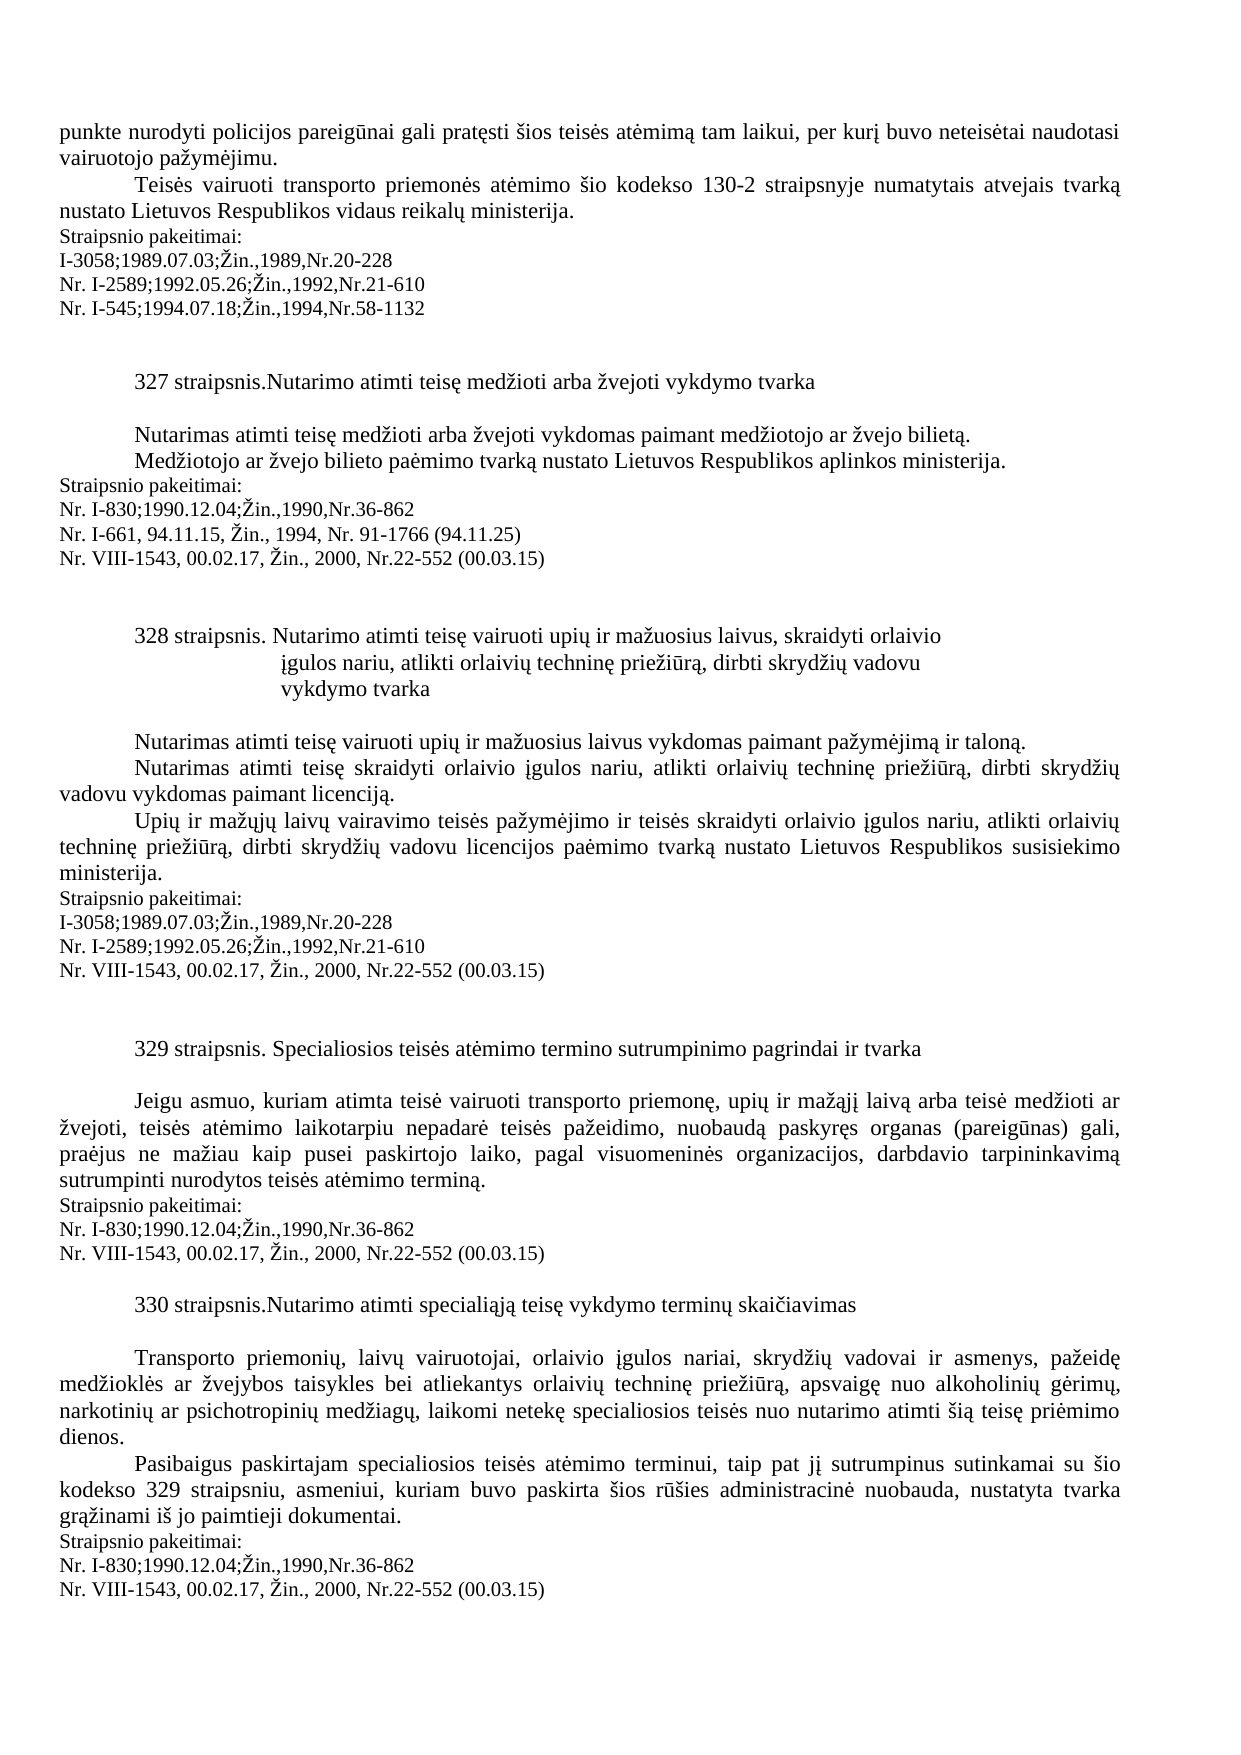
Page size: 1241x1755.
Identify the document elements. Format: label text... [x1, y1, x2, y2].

text Nutarimas atimti teisę vairuoti upių ir mažuosius laivus vykdomas paimant pažymėjimą ir taloną. [59, 728, 1122, 754]
text Nutarimas atimti teisę medžioti arba žvejoti vykdomas paimant medžiotojo ar žvejo bilietą. [59, 421, 1122, 447]
text 330 straipsnis.Nutarimo atimti specialiąją teisę vykdymo terminų skaičiavimas [59, 1291, 1122, 1318]
text Pasibaigus paskirtajam specialiosios teisės atėmimo terminui, taip pat jį sutrumpinus sutinkamai su šio kodekso 329 straipsniu, asmeniui, kuriam buvo paskirta šios rūšies administracinė nuobauda, nustatyta tvarka grąžinami iš jo paimtieji dokumentai. [59, 1449, 1122, 1529]
text Straipsnio pakeitimai: [59, 223, 1122, 248]
text Upių ir mažųjų laivų vairavimo teisės pažymėjimo ir teisės skraidyti orlaivio įgulos nariu, atlikti orlaivių techninę priežiūrą, dirbti skrydžių vadovu licencijos paėmimo tvarką nustato Lietuvos Respublikos susisiekimo ministerija. [59, 807, 1122, 886]
text Transporto priemonių, laivų vairuotojai, orlaivio įgulos nariai, skrydžių vadovai ir asmenys, pažeidę medžioklės ar žvejybos taisykles bei atliekantys orlaivių techninę priežiūrą, apsvaigę nuo alkoholinių gėrimų, narkotinių ar psichotropinių medžiagų, laikomi netekę specialiosios teisės nuo nutarimo atimti šią teisę priėmimo dienos. [59, 1344, 1122, 1449]
text Nutarimas atimti teisę skraidyti orlaivio įgulos nariu, atlikti orlaivių techninę priežiūrą, dirbti skrydžių vadovu vykdomas paimant licenciją. [59, 754, 1122, 807]
text Nr. I-661, 94.11.15, Žin., 1994, Nr. 91-1766 (94.11.25) [59, 521, 1122, 546]
text Teisės vairuoti transporto priemonės atėmimo šio kodekso 130-2 straipsnyje numatytais atvejais tvarką nustato Lietuvos Respublikos vidaus reikalų ministerija. [59, 171, 1122, 223]
text Nr. I-830;1990.12.04;Žin.,1990,Nr.36-862 [59, 1217, 1122, 1241]
text 329 straipsnis. Specialiosios teisės atėmimo termino sutrumpinimo pagrindai ir tvarka [134, 1035, 1122, 1061]
text Nr. I-2589;1992.05.26;Žin.,1992,Nr.21-610 [59, 272, 1122, 296]
text 328 straipsnis. Nutarimo atimti teisę vairuoti upių ir mažuosius laivus, skraidyti orlaivio [134, 622, 1122, 649]
text Straipsnio pakeitimai: [59, 886, 1122, 910]
text Jeigu asmuo, kuriam atimta teisė vairuoti transporto priemonę, upių ir mažąjį laivą arba teisė medžioti ar žvejoti, teisės atėmimo laikotarpiu nepadarė teisės pažeidimo, nuobaudą paskyręs organas (pareigūnas) gali, praėjus ne mažiau kaip pusei paskirtojo laiko, pagal visuomeninės organizacijos, darbdavio tarpininkavimą sutrumpinti nurodytos teisės atėmimo terminą. [59, 1087, 1122, 1193]
text vykdymo tvarka [281, 675, 1122, 701]
text įgulos nariu, atlikti orlaivių techninę priežiūrą, dirbti skrydžių vadovu [281, 649, 1122, 675]
text Nr. I-2589;1992.05.26;Žin.,1992,Nr.21-610 [59, 934, 1122, 958]
text Nr. VIII-1543, 00.02.17, Žin., 2000, Nr.22-552 (00.03.15) [59, 546, 1122, 569]
text Straipsnio pakeitimai: [59, 1193, 1122, 1217]
text 327 straipsnis.Nutarimo atimti teisę medžioti arba žvejoti vykdymo tvarka [59, 368, 1122, 394]
text Nr. VIII-1543, 00.02.17, Žin., 2000, Nr.22-552 (00.03.15) [59, 1577, 1122, 1601]
text Nr. I-830;1990.12.04;Žin.,1990,Nr.36-862 [59, 1553, 1122, 1577]
text punkte nurodyti policijos pareigūnai gali pratęsti šios teisės atėmimą tam laikui, per kurį buvo neteisėtai naudotasi vairuotojo pažymėjimu. [59, 118, 1122, 171]
text I-3058;1989.07.03;Žin.,1989,Nr.20-228 [59, 910, 1122, 934]
text Straipsnio pakeitimai: [59, 1529, 1122, 1553]
text Nr. I-830;1990.12.04;Žin.,1990,Nr.36-862 [59, 497, 1122, 521]
text I-3058;1989.07.03;Žin.,1989,Nr.20-228 [59, 248, 1122, 272]
text Straipsnio pakeitimai: [59, 473, 1122, 497]
text Nr. VIII-1543, 00.02.17, Žin., 2000, Nr.22-552 (00.03.15) [59, 1241, 1122, 1265]
text Nr. VIII-1543, 00.02.17, Žin., 2000, Nr.22-552 (00.03.15) [59, 958, 1122, 982]
text Nr. I-545;1994.07.18;Žin.,1994,Nr.58-1132 [59, 296, 1122, 320]
text Medžiotojo ar žvejo bilieto paėmimo tvarką nustato Lietuvos Respublikos aplinkos ministerija. [59, 447, 1122, 473]
